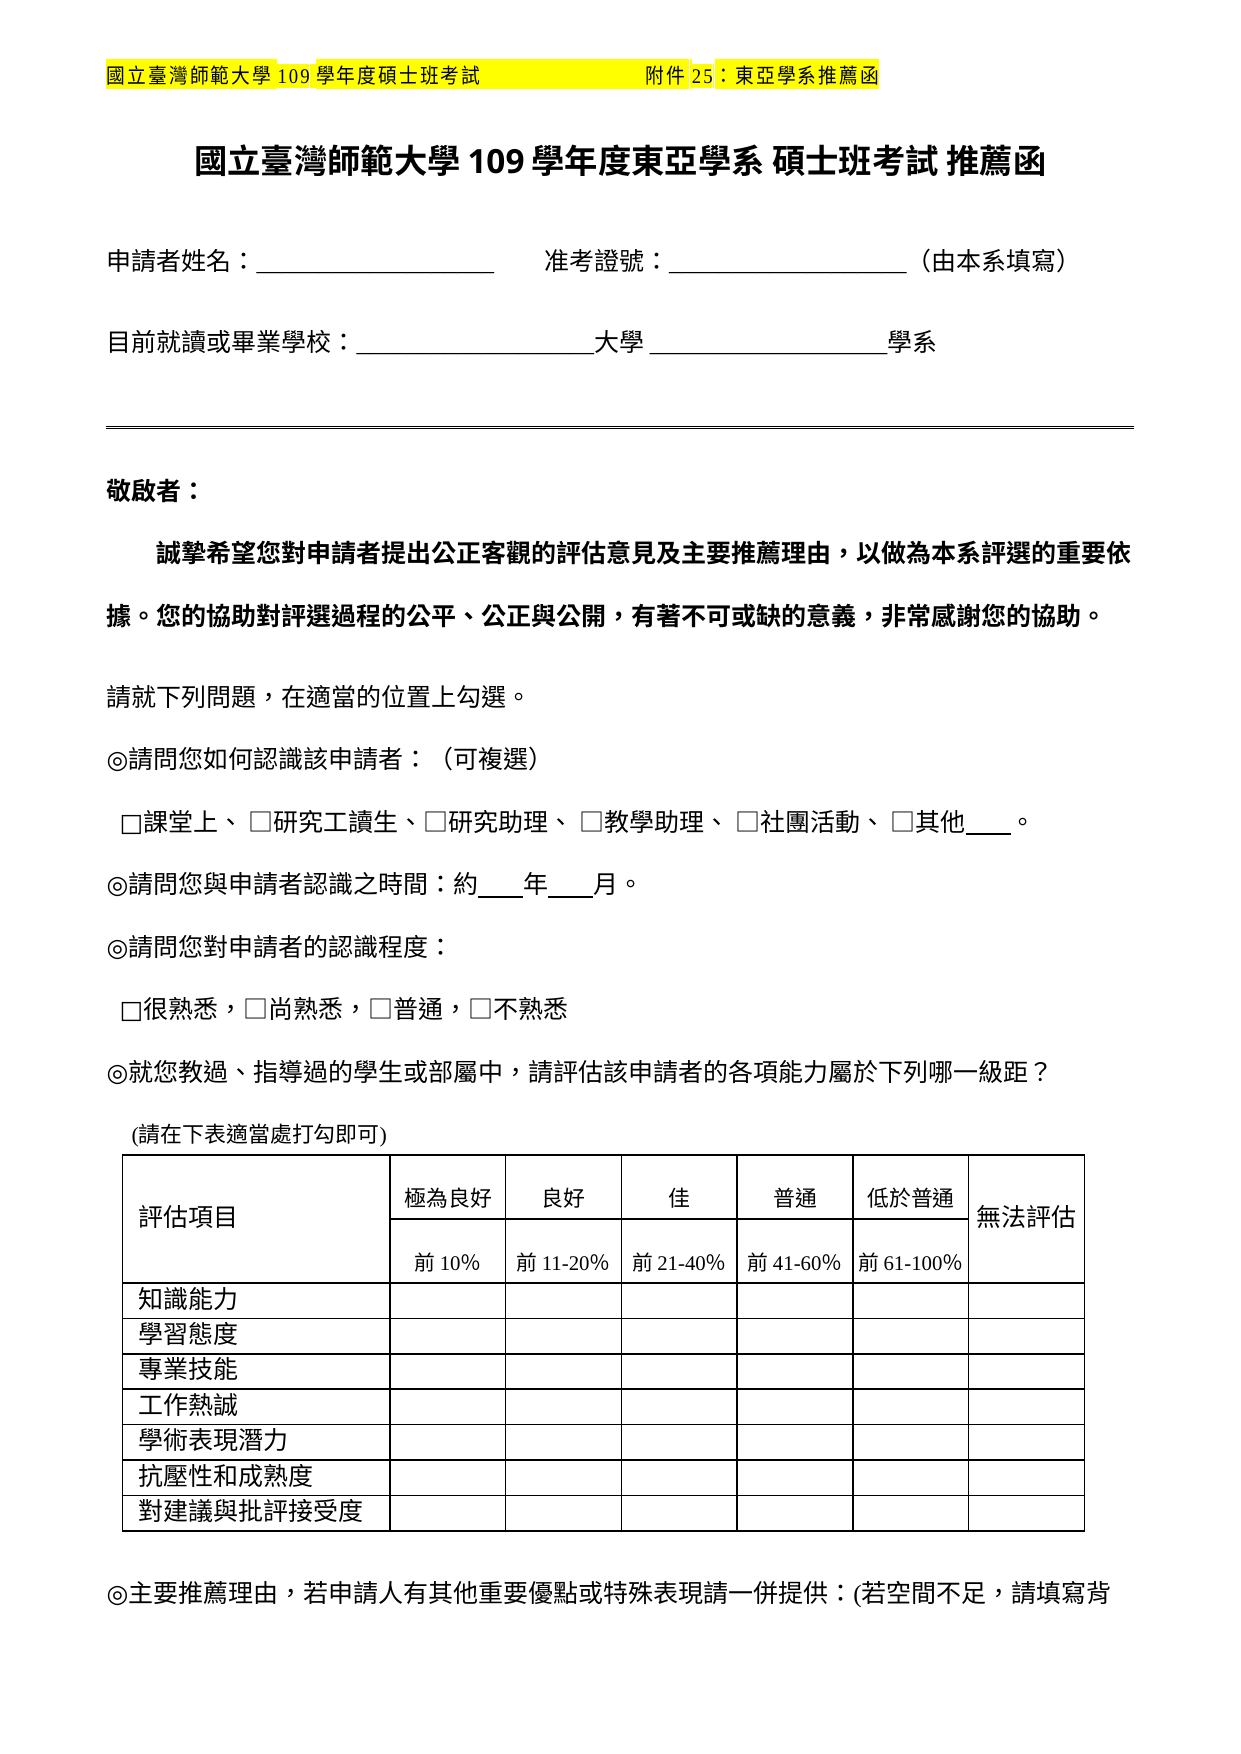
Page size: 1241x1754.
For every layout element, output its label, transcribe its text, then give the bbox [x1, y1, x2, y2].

table_cell 抗壓性和成熟度 [123, 1461, 389, 1494]
table_cell 前41-60％ [738, 1220, 852, 1282]
table_header 評估項目 [123, 1156, 389, 1282]
table_cell [969, 1319, 1084, 1353]
table_cell [506, 1425, 621, 1459]
table_cell [738, 1284, 852, 1317]
text ◎請問您與申請者認識之時間：約 年 月。 [106, 841, 1134, 904]
table_header 極為良好 [391, 1156, 505, 1218]
table_cell [738, 1425, 852, 1459]
text 誠摯希望您對申請者提出公正客觀的評估意見及主要推薦理由，以做為本系評選的重要依據。您的協助對評選過程的公平、公正與公開，有著不可或缺的意義，非常感謝您的協助。 [106, 510, 1134, 635]
table_cell [969, 1425, 1084, 1459]
table_cell [969, 1355, 1084, 1388]
table_header 無法評估 [969, 1156, 1084, 1282]
text 國立臺灣師範大學109學年度東亞學系 碩士班考試 推薦函 [106, 117, 1134, 180]
table_cell [506, 1390, 621, 1424]
table_header 良好 [506, 1156, 621, 1218]
table_cell [622, 1355, 736, 1388]
table_cell 學術表現潛力 [123, 1425, 389, 1459]
text ◎請問您對申請者的認識程度： [106, 904, 1134, 966]
table_cell [969, 1390, 1084, 1424]
table_cell [969, 1284, 1084, 1317]
text 申請者姓名：___________________ 准考證號：___________________（由本系填寫） [106, 217, 1134, 280]
table_cell [506, 1284, 621, 1317]
table_cell 學習態度 [123, 1319, 389, 1353]
table_cell [738, 1319, 852, 1353]
text ◎就您教過、指導過的學生或部屬中，請評估該申請者的各項能力屬於下列哪一級距？ (請在下表適當處打勾即可) [106, 1029, 1134, 1154]
table_cell [506, 1355, 621, 1388]
table_header 低於普通 [854, 1156, 968, 1218]
table_cell [391, 1461, 505, 1494]
table_cell [854, 1425, 968, 1459]
table_cell [738, 1496, 852, 1530]
table_cell [391, 1390, 505, 1424]
table_cell 前10％ [391, 1220, 505, 1282]
table_cell [854, 1319, 968, 1353]
table_cell [391, 1425, 505, 1459]
table_cell [738, 1355, 852, 1388]
table_cell [391, 1284, 505, 1317]
table_cell [391, 1496, 505, 1530]
table_cell [622, 1461, 736, 1494]
text □課堂上、 □研究工讀生、□研究助理、 □教學助理、 □社團活動、 □其他 。 [106, 779, 1134, 841]
table_cell 專業技能 [123, 1355, 389, 1388]
table_cell [854, 1496, 968, 1530]
table_cell [506, 1461, 621, 1494]
table_header 佳 [622, 1156, 736, 1218]
table_header 普通 [738, 1156, 852, 1218]
text 請就下列問題，在適當的位置上勾選。 [106, 654, 1134, 716]
table_cell [506, 1319, 621, 1353]
table_cell [622, 1319, 736, 1353]
table_cell [854, 1390, 968, 1424]
table_cell [506, 1496, 621, 1530]
text ◎主要推薦理由，若申請人有其他重要優點或特殊表現請一併提供：(若空間不足，請填寫背 [106, 1550, 1134, 1613]
table_cell [622, 1390, 736, 1424]
table_cell [391, 1319, 505, 1353]
table_cell 知識能力 [123, 1284, 389, 1317]
table_cell 前61-100％ [854, 1220, 968, 1282]
table_cell 對建議與批評接受度 [123, 1496, 389, 1530]
text □很熟悉，□尚熟悉，□普通，□不熟悉 [106, 966, 1134, 1029]
text ◎請問您如何認識該申請者：（可複選） [106, 716, 1134, 779]
table_cell 前21-40％ [622, 1220, 736, 1282]
table_cell [391, 1355, 505, 1388]
text 目前就讀或畢業學校：___________________大學 ___________________學系 [106, 299, 1134, 361]
table_cell 前11-20％ [506, 1220, 621, 1282]
table_cell [854, 1461, 968, 1494]
table_cell [969, 1496, 1084, 1530]
text 敬啟者： [106, 448, 1134, 510]
table_cell [969, 1461, 1084, 1494]
table_cell [738, 1461, 852, 1494]
table_cell [622, 1425, 736, 1459]
table_cell [622, 1496, 736, 1530]
table_cell [854, 1284, 968, 1317]
table_cell [622, 1284, 736, 1317]
table_cell [854, 1355, 968, 1388]
table_cell 工作熱誠 [123, 1390, 389, 1424]
table_cell [738, 1390, 852, 1424]
